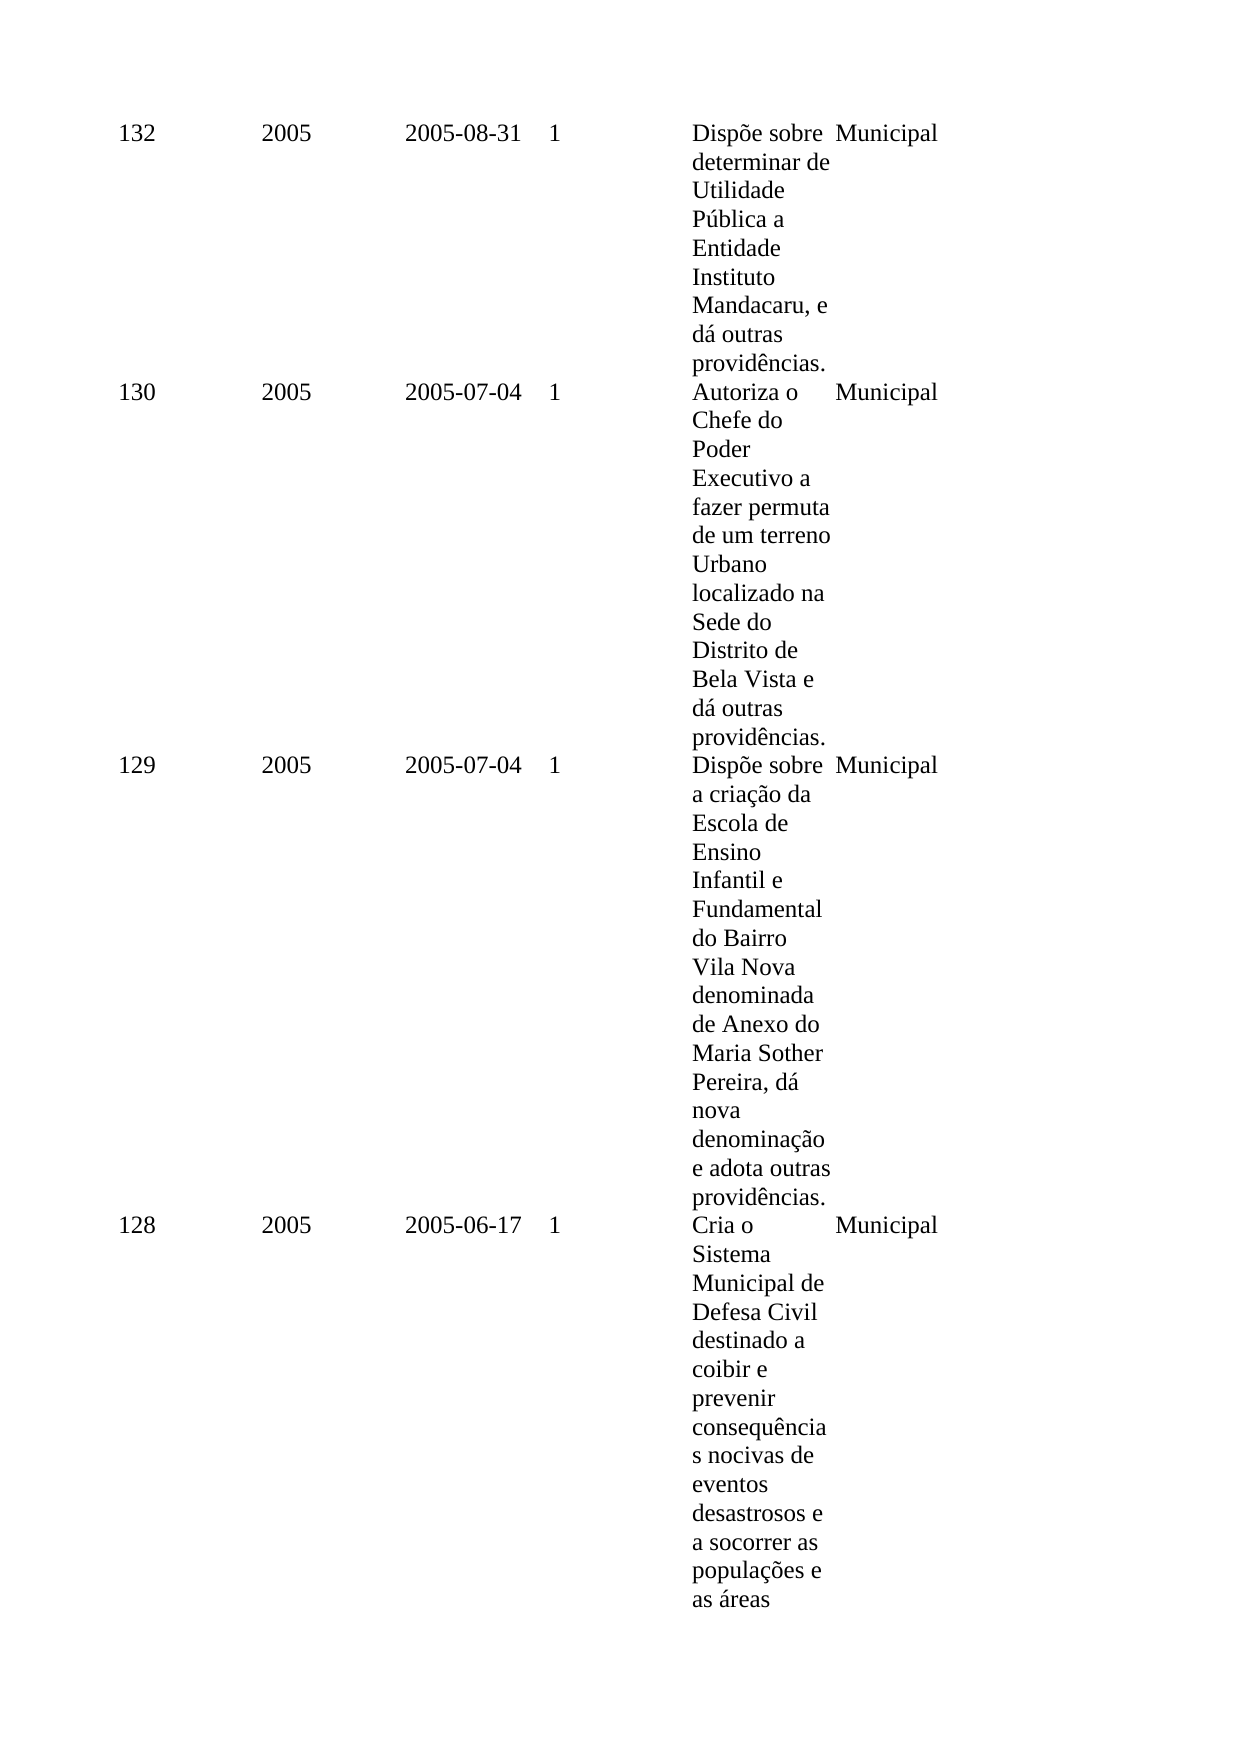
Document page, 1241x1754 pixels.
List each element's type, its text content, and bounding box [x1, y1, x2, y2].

table_cell Dispõe sobre a criação da Escola de Ensino Infantil e Fundamental do Bairro Vila Nova denominada de Anexo do Maria Sother Pereira, dá nova denominação e adota outras providências. [692, 751, 835, 1211]
table_cell 2005 [261, 751, 405, 1211]
table_cell Municipal [835, 751, 979, 1211]
table_cell [979, 118, 1122, 377]
table_cell [979, 751, 1122, 1211]
table_cell Autoriza o Chefe do Poder Executivo a fazer permuta de um terreno Urbano localizado na Sede do Distrito de Bela Vista e dá outras providências. [692, 377, 835, 751]
table_cell Municipal [835, 1211, 979, 1613]
table_cell 128 [118, 1211, 261, 1613]
table_cell [979, 377, 1122, 751]
table_cell Municipal [835, 118, 979, 377]
table_cell 1 [548, 1211, 692, 1613]
table_cell Dispõe sobre determinar de Utilidade Pública a Entidade Instituto Mandacaru, e dá outras providências. [692, 118, 835, 377]
table_cell Municipal [835, 377, 979, 751]
table_cell Cria o Sistema Municipal de Defesa Civil destinado a coibir e prevenir consequências nocivas de eventos desastrosos e a socorrer as populações e as áreas [692, 1211, 835, 1613]
table_cell 2005 [261, 1211, 405, 1613]
table_cell 2005 [261, 377, 405, 751]
table_cell [979, 1211, 1122, 1613]
table_cell 129 [118, 751, 261, 1211]
table_cell 1 [548, 377, 692, 751]
table_cell 2005-07-04 [405, 751, 548, 1211]
table_cell 2005-08-31 [405, 118, 548, 377]
table_cell 2005 [261, 118, 405, 377]
table_cell 2005-06-17 [405, 1211, 548, 1613]
table_cell 130 [118, 377, 261, 751]
table_cell 132 [118, 118, 261, 377]
table_cell 1 [548, 751, 692, 1211]
table_cell 1 [548, 118, 692, 377]
table_cell 2005-07-04 [405, 377, 548, 751]
